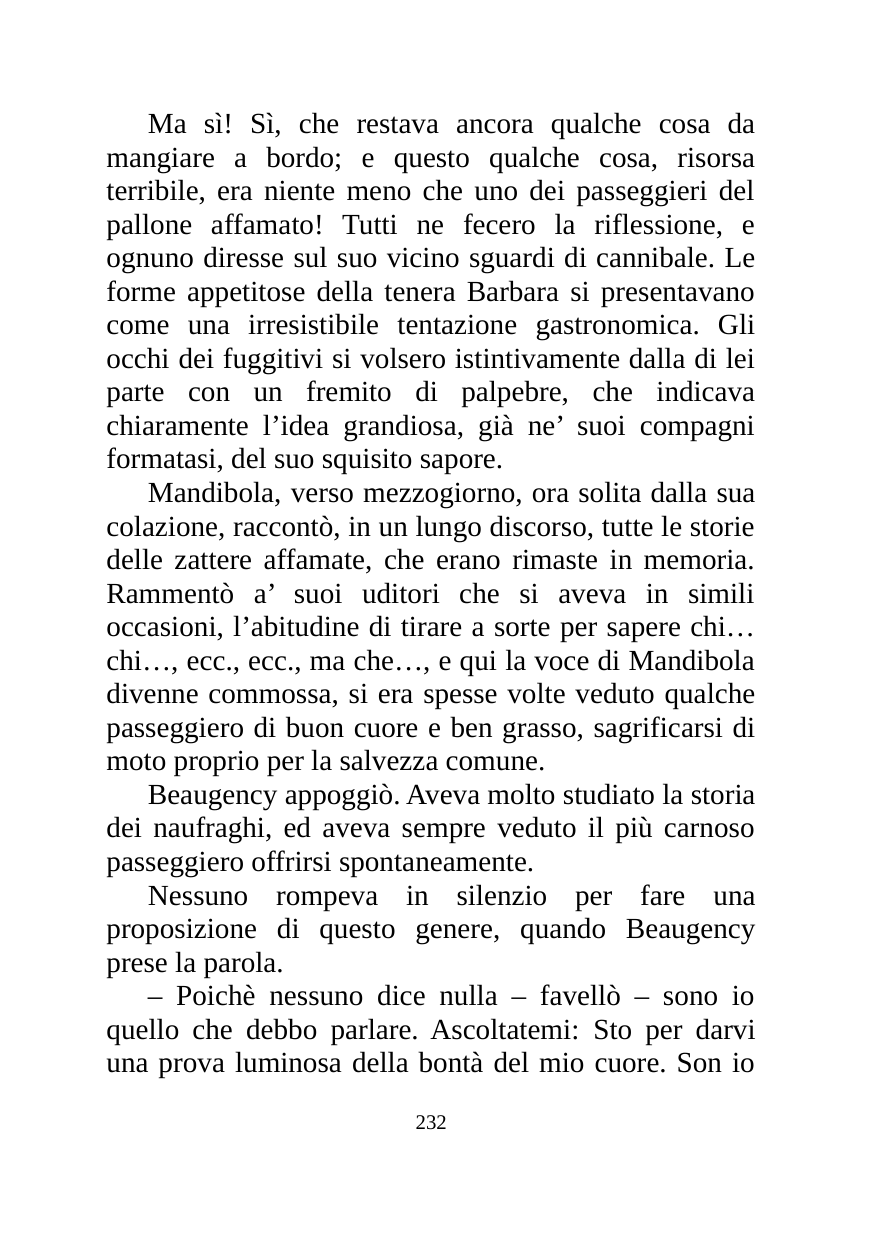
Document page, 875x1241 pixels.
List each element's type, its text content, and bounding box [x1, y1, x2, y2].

text Ma sì! Sì, che restava ancora qualche cosa da mangiare a bordo; e questo qualche cosa, risorsa terribile, era niente meno che uno dei passeggieri del pallone affamato! Tutti ne fecero la riflessione, e ognuno diresse sul suo vicino sguardi di cannibale. Le forme appetitose della tenera Barbara si presentavano come una irresistibile tentazione gastronomica. Gli occhi dei fuggitivi si volsero istintivamente dalla di lei parte con un fremito di palpebre, che indicava chiaramente l’idea grandiosa, già ne’ suoi compagni formatasi, del suo squisito sapore. [106, 106, 756, 475]
text Beaugency appoggiò. Aveva molto studiato la storia dei naufraghi, ed aveva sempre veduto il più carnoso passeggiero offrirsi spontaneamente. [106, 777, 756, 878]
text Mandibola, verso mezzogiorno, ora solita dalla sua colazione, raccontò, in un lungo discorso, tutte le storie delle zattere affamate, che erano rimaste in memoria. Rammentò a’ suoi uditori che si aveva in simili occasioni, l’abitudine di tirare a sorte per sapere chi… chi…, ecc., ecc., ma che…, e qui la voce di Mandibola divenne commossa, si era spesse volte veduto qualche passeggiero di buon cuore e ben grasso, sagrificarsi di moto proprio per la salvezza comune. [106, 475, 756, 777]
text Nessuno rompeva in silenzio per fare una proposizione di questo genere, quando Beaugency prese la parola. [106, 878, 756, 978]
text – Poichè nessuno dice nulla – favellò – sono io quello che debbo parlare. Ascoltatemi: Sto per darvi una prova luminosa della bontà del mio cuore. Son io [106, 978, 756, 1079]
